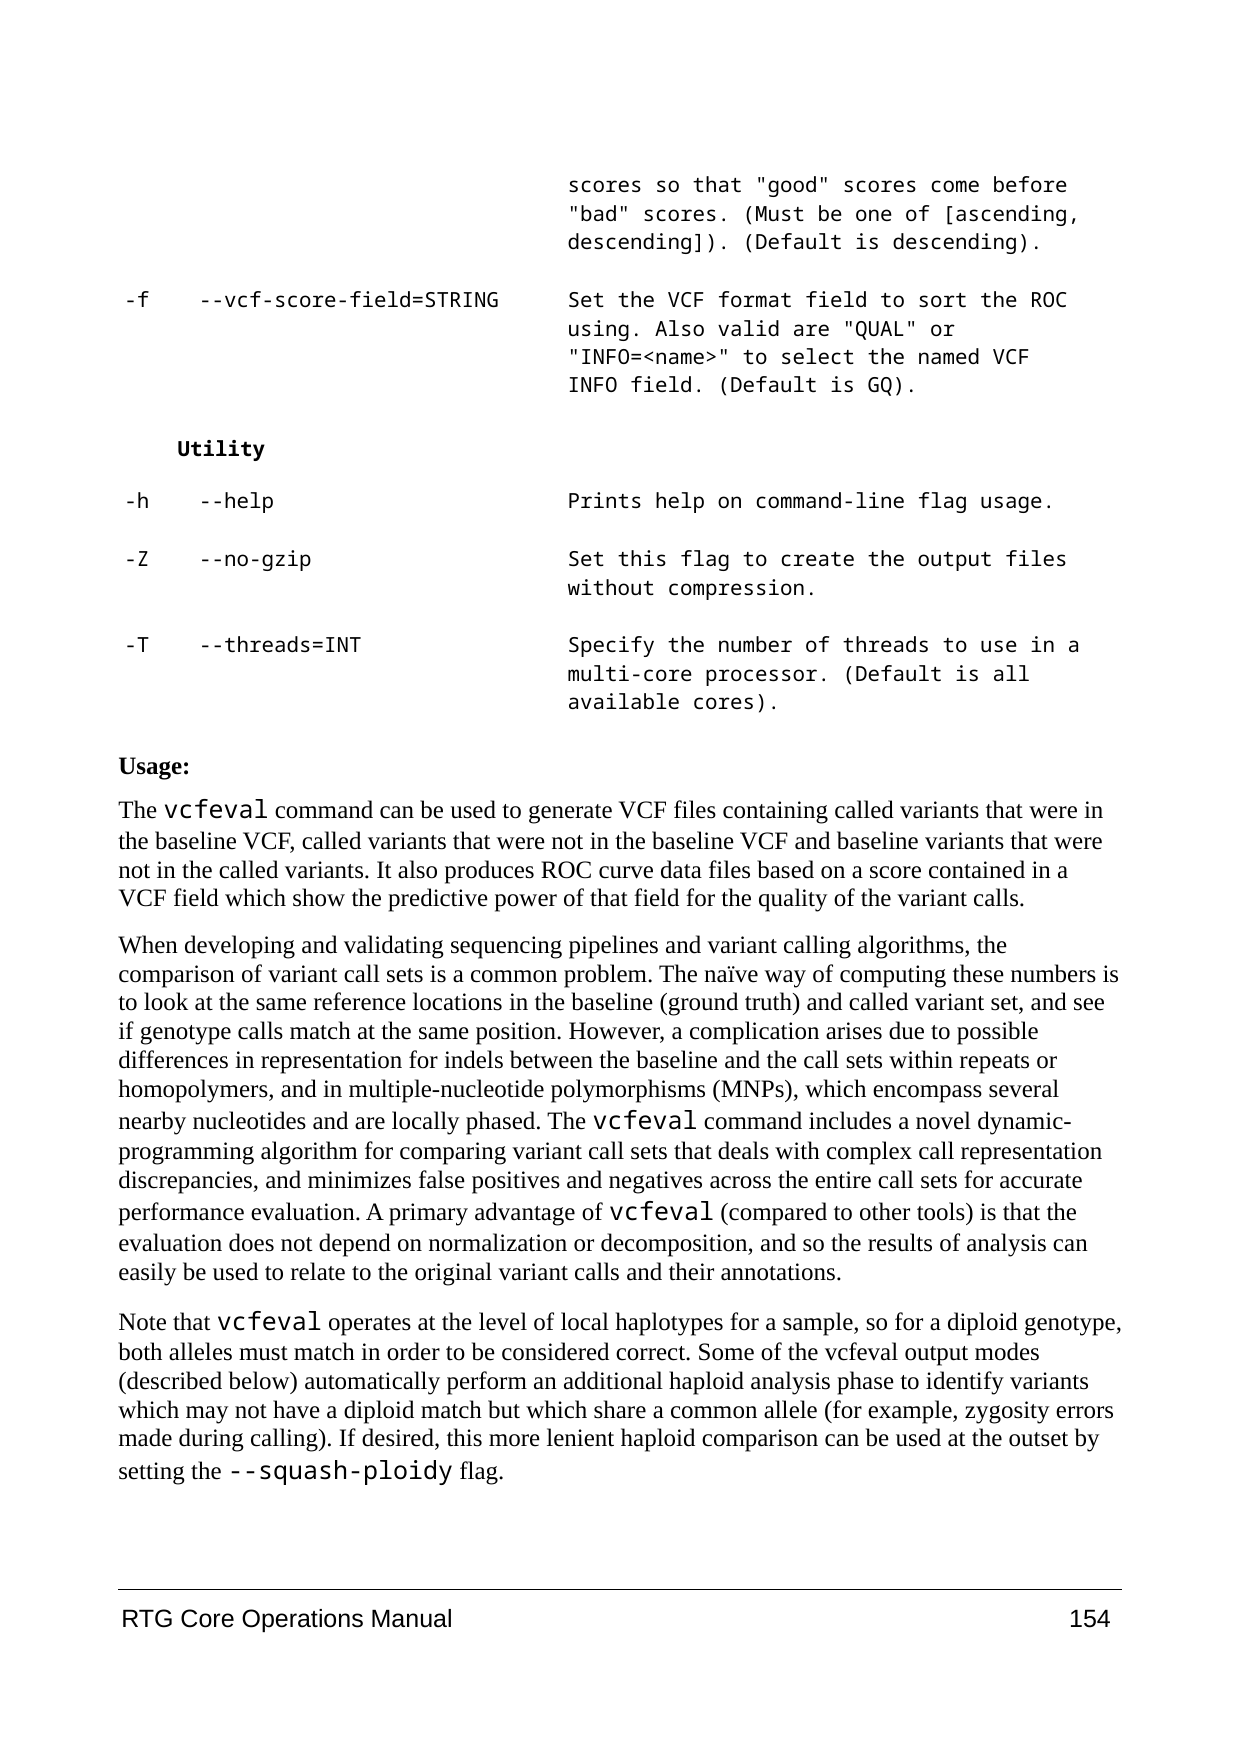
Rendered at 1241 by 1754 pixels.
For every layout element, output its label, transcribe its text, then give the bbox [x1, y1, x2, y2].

text Note that vcfeval operates at the level of local haplotypes for a sample, so for a diploid genotype, both alleles must match in order to be considered correct. Some of the vcfeval output modes (described below) automatically perform an additional haploid analysis phase to identify variants which may not have a diploid match but which share a common allele (for example, zygosity errors made during calling). If desired, this more lenient haploid comparison can be used at the outset by setting the --squash-ploidy flag. [118, 1303, 1122, 1486]
table_cell -Z [118, 533, 193, 619]
table_cell Set this flag to create the output files without compression. [561, 533, 1093, 619]
subtitle Usage: [118, 751, 1122, 780]
table_header --help [193, 475, 561, 532]
table_cell --threads=INT [193, 619, 561, 734]
table_cell scores so that "good" scores come before "bad" scores. (Must be one of [ascending, descending]). (Default is descending). [561, 159, 1093, 273]
text When developing and validating sequencing pipelines and variant calling algorithms, the comparison of variant call sets is a common problem. The naïve way of computing these numbers is to look at the same reference locations in the baseline (ground truth) and called variant set, and see if genotype calls match at the same position. However, a complication arises due to possible differences in representation for indels between the baseline and the call sets within repeats or homopolymers, and in multiple-nucleotide polymorphisms (MNPs), which encompass several nearby nucleotides and are locally phased. The vcfeval command includes a novel dynamic-programming algorithm for comparing variant call sets that deals with complex call representation discrepancies, and minimizes false positives and negatives across the entire call sets for accurate performance evaluation. A primary advantage of vcfeval (compared to other tools) is that the evaluation does not depend on normalization or decomposition, and so the results of analysis can easily be used to relate to the original variant calls and their annotations. [118, 930, 1122, 1286]
text Utility [177, 434, 1122, 463]
table_cell -f [118, 274, 193, 417]
table_cell -T [118, 619, 193, 734]
table_cell --vcf-score-field=STRING [193, 274, 561, 417]
table_header Prints help on command-line flag usage. [561, 475, 1093, 532]
table_cell [193, 159, 561, 273]
table_cell Specify the number of threads to use in a multi-core processor. (Default is all available cores). [561, 619, 1093, 734]
text The vcfeval command can be used to generate VCF files containing called variants that were in the baseline VCF, called variants that were not in the baseline VCF and baseline variants that were not in the called variants. It also produces ROC curve data files based on a score contained in a VCF field which show the predictive power of that field for the quality of the variant calls. [118, 792, 1122, 912]
table_header -h [118, 475, 193, 532]
table_cell Set the VCF format field to sort the ROC using. Also valid are "QUAL" or "INFO=<name>" to select the named VCF INFO field. (Default is GQ). [561, 274, 1093, 417]
table_cell [118, 159, 193, 273]
table_cell --no-gzip [193, 533, 561, 619]
